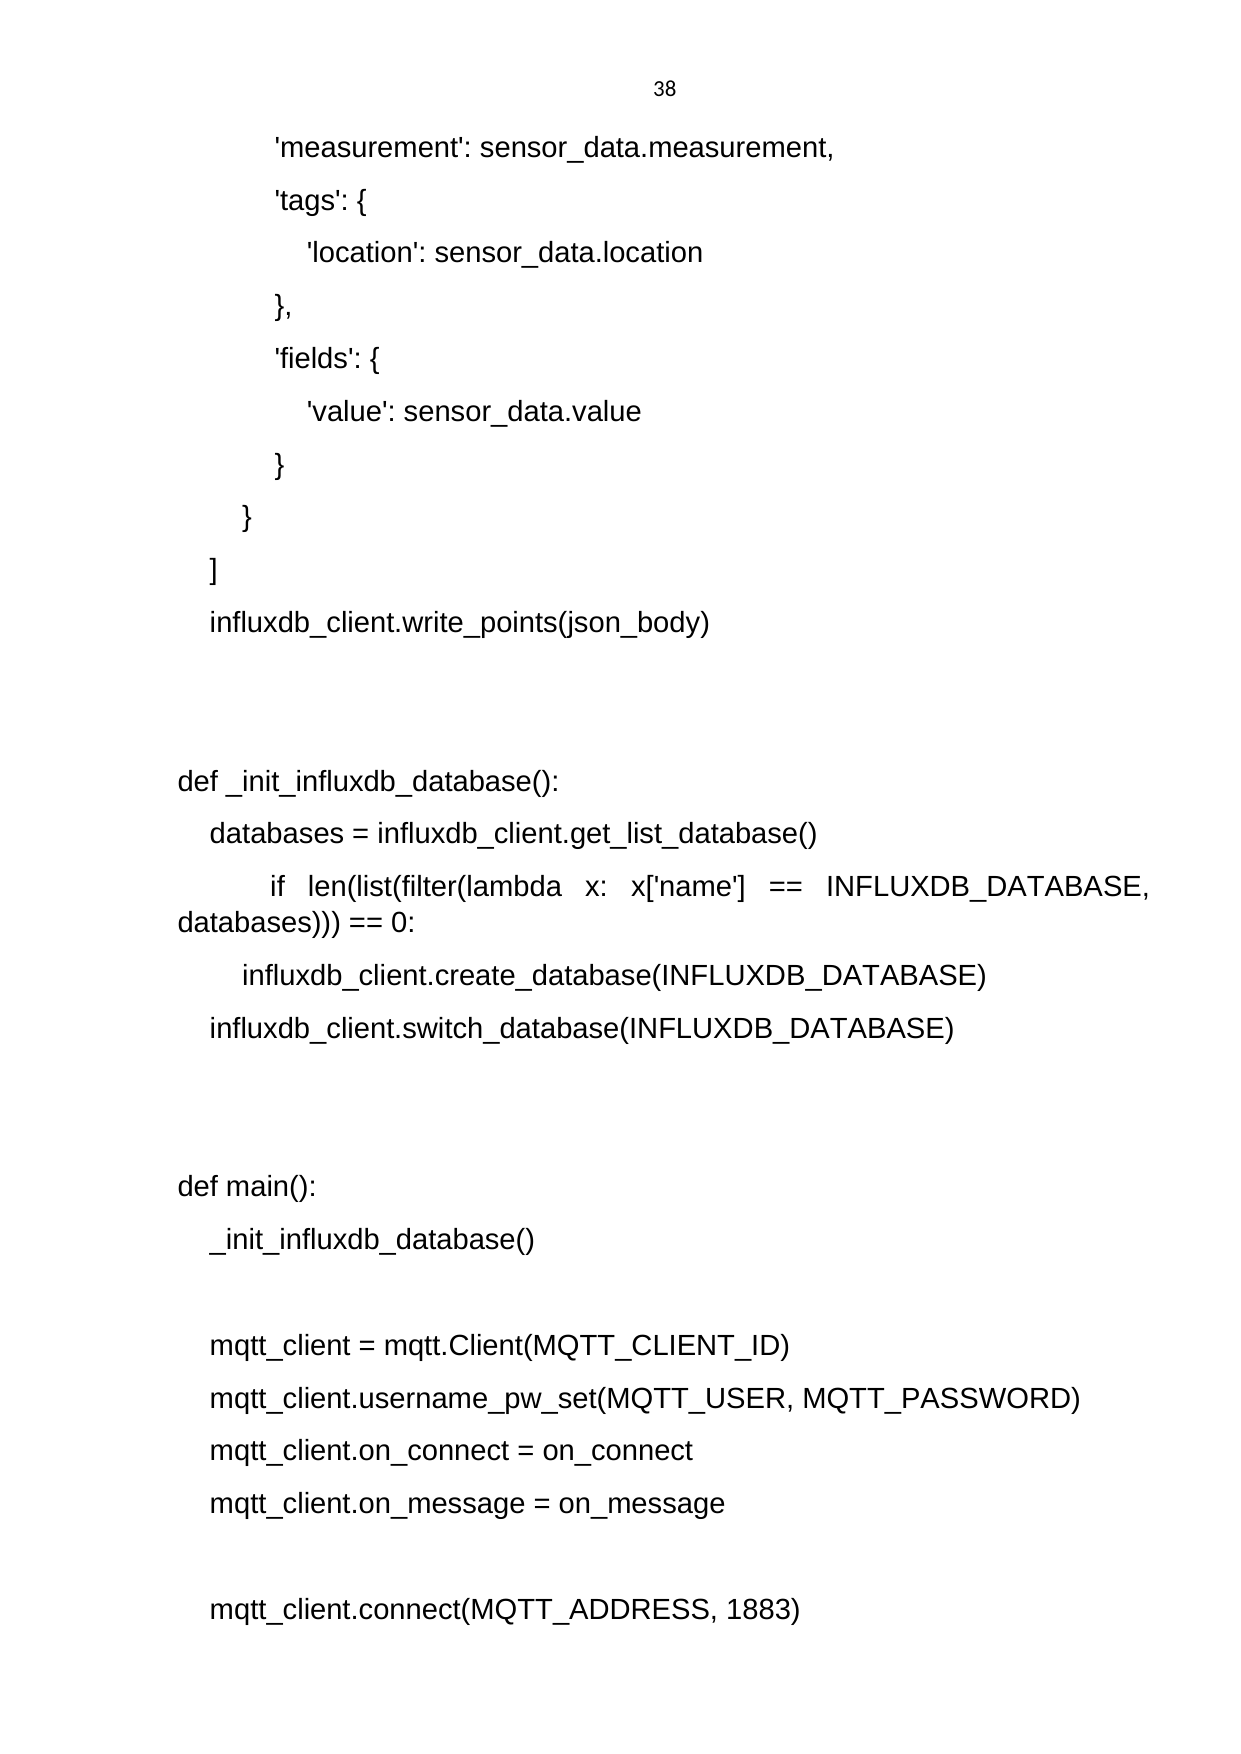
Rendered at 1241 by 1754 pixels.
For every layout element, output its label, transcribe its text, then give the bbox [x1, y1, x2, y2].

text def main(): [177, 1169, 1152, 1203]
text mqtt_client.username_pw_set(MQTT_USER, MQTT_PASSWORD) [177, 1381, 1152, 1414]
text influxdb_client.create_database(INFLUXDB_DATABASE) [177, 958, 1152, 992]
text mqtt_client.on_message = on_message [177, 1486, 1152, 1520]
text databases = influxdb_client.get_list_database() [177, 816, 1152, 850]
text mqtt_client = mqtt.Client(MQTT_CLIENT_ID) [177, 1328, 1152, 1361]
text 'location': sensor_data.location [177, 235, 1152, 269]
text ] [177, 552, 1152, 586]
text 'value': sensor_data.value [177, 394, 1152, 427]
text if len(list(filter(lambda x: x['name'] == INFLUXDB_DATABASE, databases))) == 0: [177, 869, 1152, 939]
text def _init_influxdb_database(): [177, 763, 1152, 797]
text } [177, 447, 1152, 480]
text mqtt_client.connect(MQTT_ADDRESS, 1883) [177, 1592, 1152, 1625]
text mqtt_client.on_connect = on_connect [177, 1433, 1152, 1467]
text influxdb_client.write_points(json_body) [177, 605, 1152, 639]
text } [177, 499, 1152, 533]
text influxdb_client.switch_database(INFLUXDB_DATABASE) [177, 1011, 1152, 1044]
text }, [177, 288, 1152, 322]
text 'fields': { [177, 341, 1152, 374]
text 'measurement': sensor_data.measurement, [177, 130, 1152, 163]
text _init_influxdb_database() [177, 1222, 1152, 1256]
text 'tags': { [177, 183, 1152, 216]
